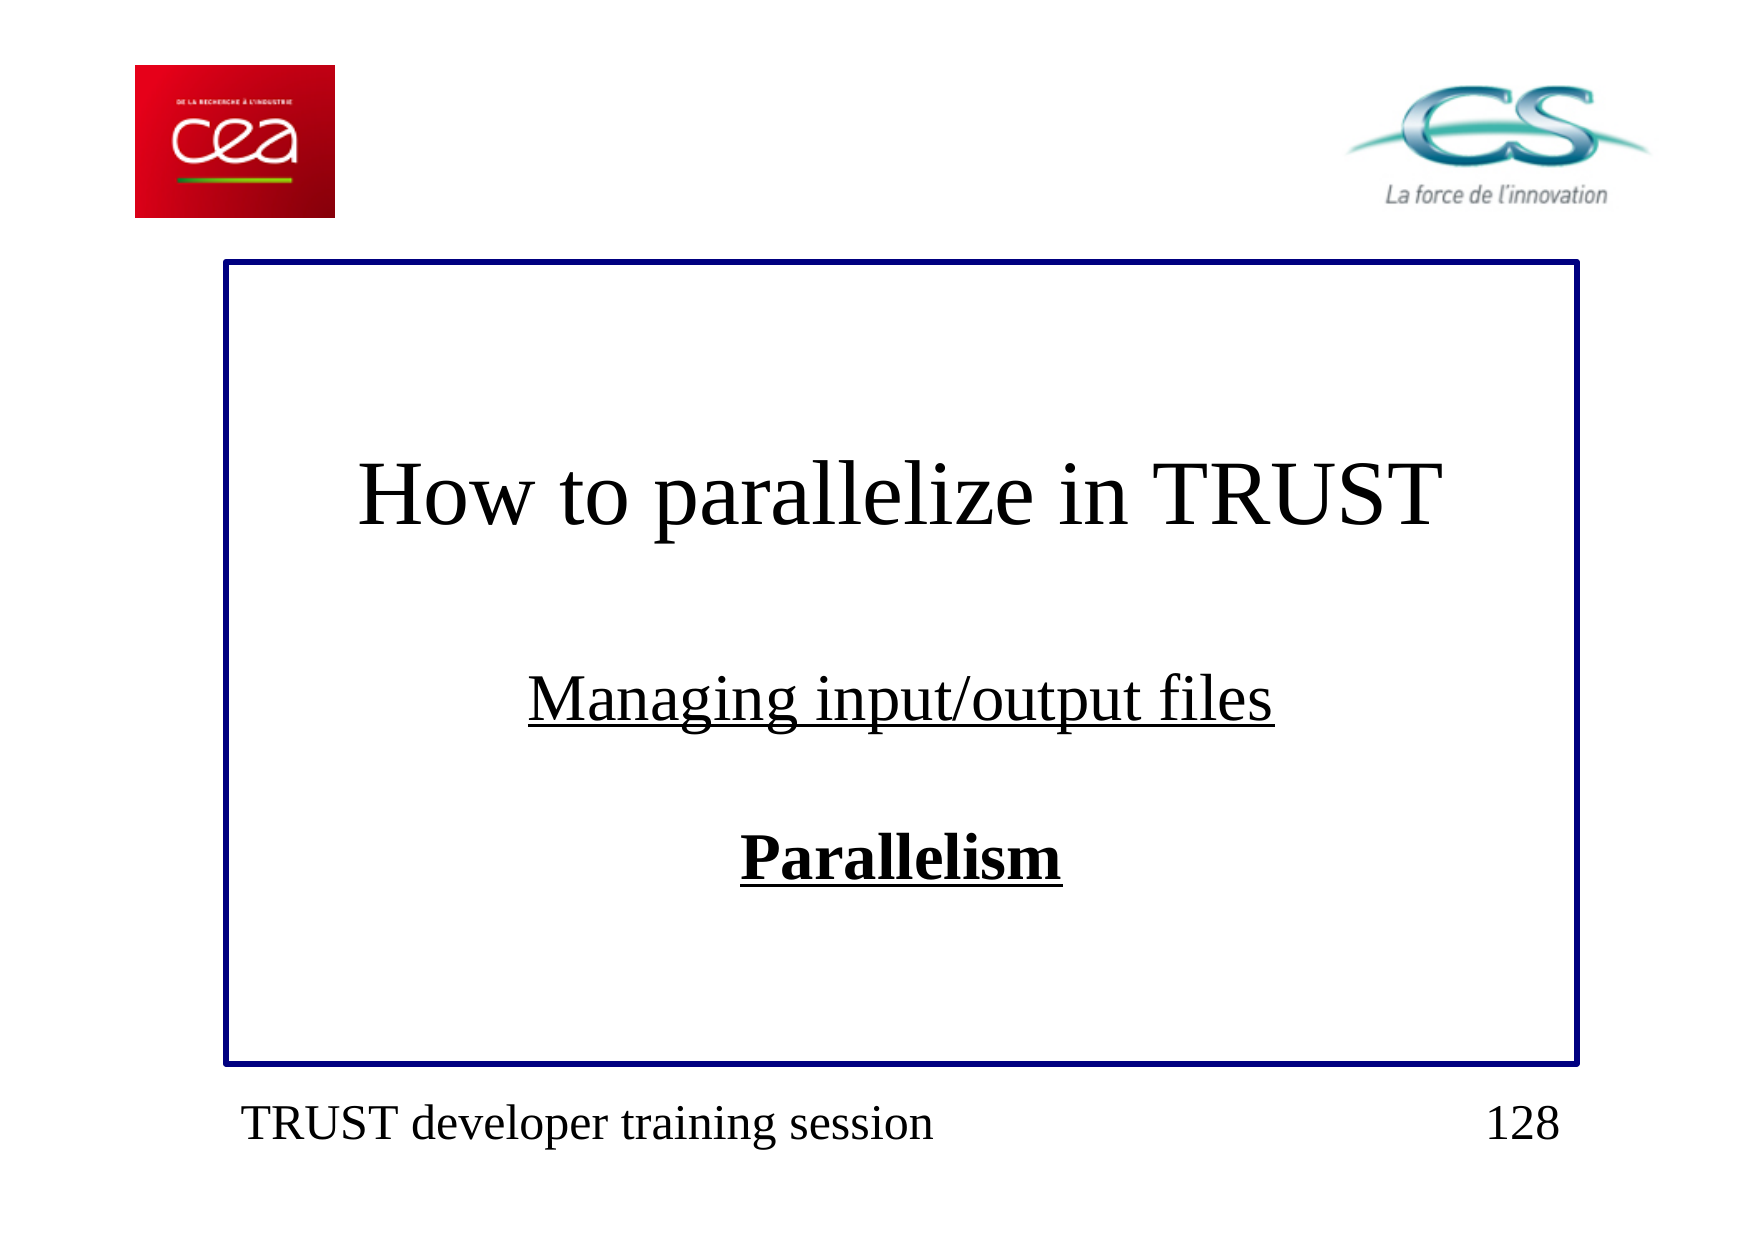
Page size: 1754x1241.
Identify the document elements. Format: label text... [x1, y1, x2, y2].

title How to parallelize in TRUST Managing input/output files Parallelism [225, 261, 1577, 1064]
picture [1340, 73, 1662, 218]
picture [135, 65, 335, 218]
